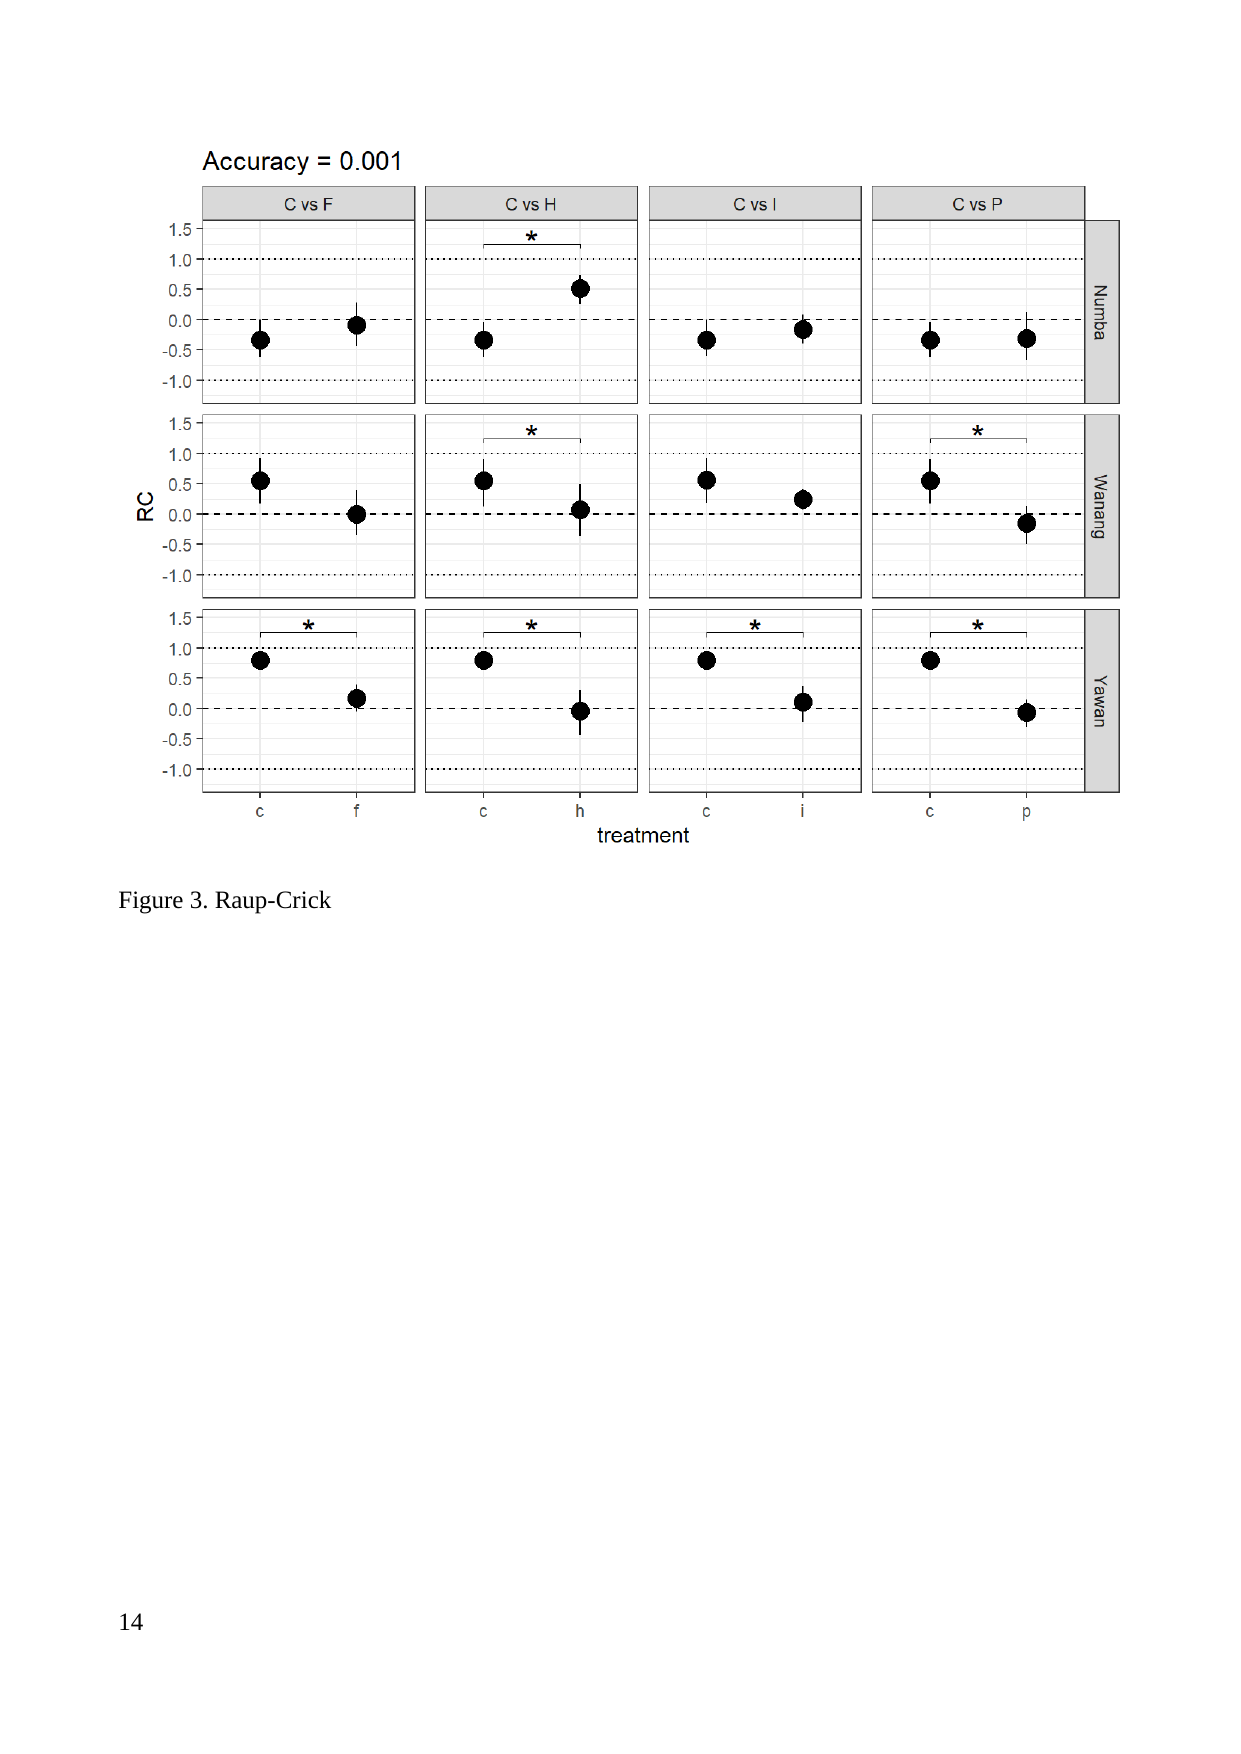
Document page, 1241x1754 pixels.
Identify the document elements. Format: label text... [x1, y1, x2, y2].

picture [126, 139, 1130, 857]
text Figure 3. Raup-Crick [118, 118, 1122, 914]
